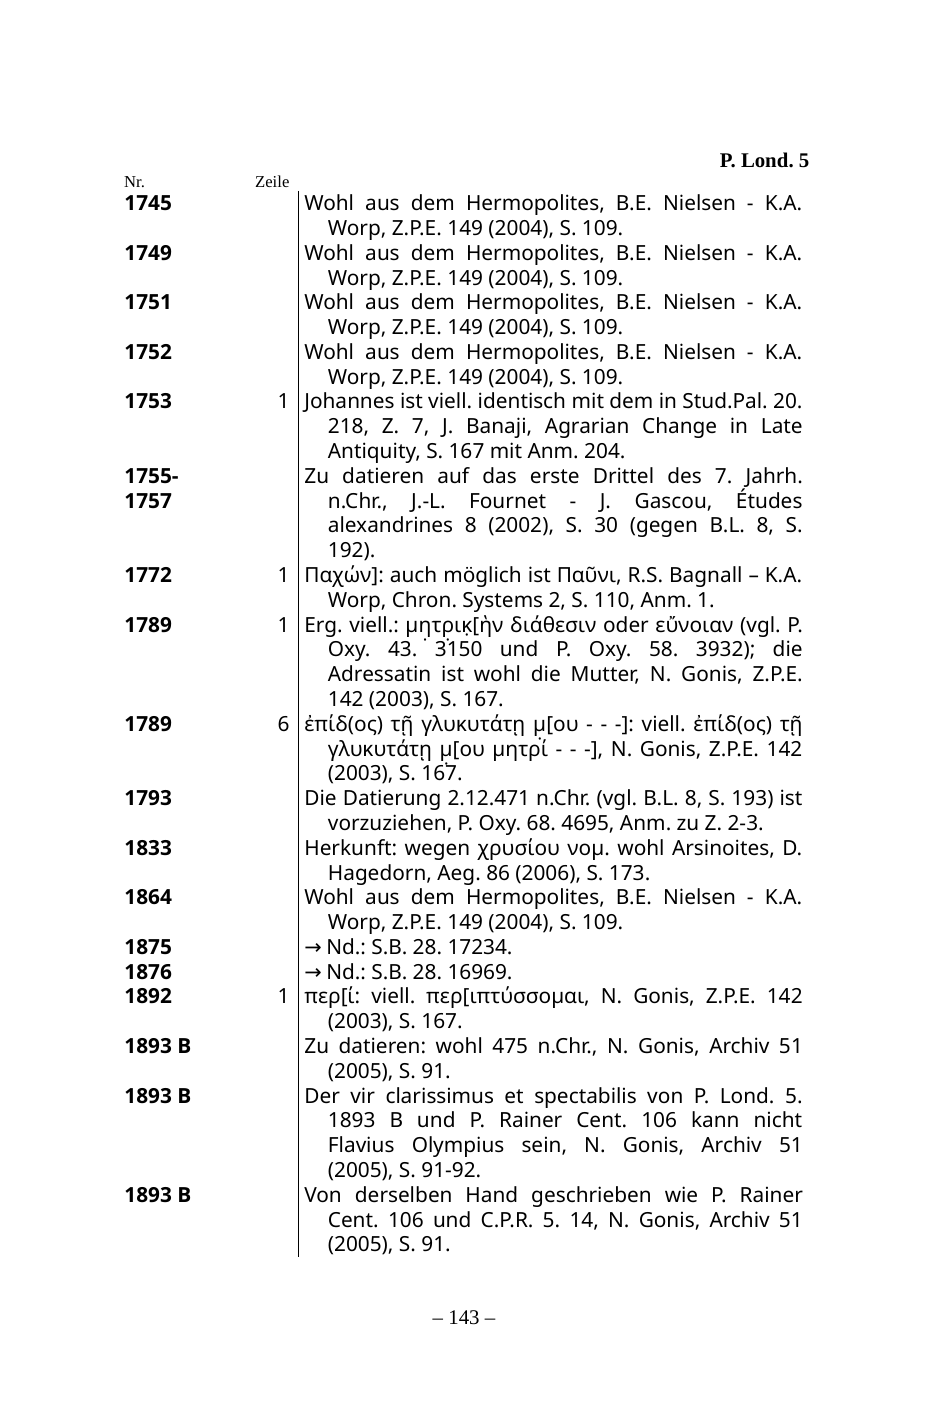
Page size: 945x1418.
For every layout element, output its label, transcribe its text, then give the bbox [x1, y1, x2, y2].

table_cell Herkunft: wegen χρυσίου νομ. wohl Arsinoites, D. Hagedorn, Aeg. 86 (2006), S. 173. [299, 835, 809, 885]
table_cell 1893 B [118, 1034, 207, 1083]
table_cell Der vir clarissimus et spectabilis von P. Lond. 5. 1893 B und P. Rainer Cent. 106 kann nicht Flavius Olympius sein, N. Gonis, Archiv 51 (2005), S. 91-92. [299, 1083, 809, 1182]
table_cell Παχών]: auch möglich ist Παῦνι, R.S. Bagnall – K.A. Worp, Chron. Systems 2, S. 110, Anm. 1. [299, 563, 809, 612]
table_cell 1751 [118, 290, 207, 339]
table_cell [207, 885, 298, 934]
table_cell 1755-1757 [118, 464, 207, 563]
table_cell 1752 [118, 340, 207, 389]
table_cell Johannes ist viell. identisch mit dem in Stud.Pal. 20. 218, Z. 7, J. Banaji, Agrarian Change in Late Antiquity, S. 167 mit Anm. 204. [299, 389, 809, 463]
table_cell Wohl aus dem Hermopolites, B.E. Nielsen - K.A. Worp, Z.P.E. 149 (2004), S. 109. [299, 191, 809, 240]
table_cell 1 [207, 389, 298, 463]
table_cell 1 [207, 612, 298, 711]
table_cell ἐπίδ(ος) τῇ γλυκυτάτῃ μ̣[ου - - -]: viell. ἐπίδ(ος) τῇ γλυκυτάτῃ μ̣[ου μητρί - - -], N. Gonis, Z.P.E. 142 (2003), S. 167. [299, 711, 809, 786]
table_cell [207, 935, 298, 959]
table_cell Die Datierung 2.12.471 n.Chr. (vgl. B.L. 8, S. 193) ist vorzuziehen, P. Oxy. 68. 4695, Anm. zu Z. 2-3. [299, 786, 809, 835]
table_cell [207, 191, 298, 240]
table_cell [207, 835, 298, 885]
table_cell περ[ί: viell. περ[ιπτύσσομαι, N. Gonis, Z.P.E. 142 (2003), S. 167. [299, 984, 809, 1034]
table_cell 1789 [118, 612, 207, 711]
table_cell [207, 240, 298, 290]
table_cell 1793 [118, 786, 207, 835]
table_cell 1892 [118, 984, 207, 1034]
table_cell Wohl aus dem Hermopolites, B.E. Nielsen - K.A. Worp, Z.P.E. 149 (2004), S. 109. [299, 885, 809, 934]
table_cell Von derselben Hand geschrieben wie P. Rainer Cent. 106 und C.P.R. 5. 14, N. Gonis, Archiv 51 (2005), S. 91. [299, 1183, 809, 1257]
table_cell → Nd.: S.B. 28. 16969. [299, 959, 809, 984]
table_cell [207, 1083, 298, 1182]
table_cell 1 [207, 984, 298, 1034]
table_cell 1753 [118, 389, 207, 463]
table_cell [207, 1183, 298, 1257]
table_cell [207, 786, 298, 835]
table_cell 1893 B [118, 1083, 207, 1182]
table_cell Wohl aus dem Hermopolites, B.E. Nielsen - K.A. Worp, Z.P.E. 149 (2004), S. 109. [299, 290, 809, 339]
table_cell Wohl aus dem Hermopolites, B.E. Nielsen - K.A. Worp, Z.P.E. 149 (2004), S. 109. [299, 240, 809, 290]
table_cell 1833 [118, 835, 207, 885]
table_cell Erg. viell.: μη̣τρ̣ικ̣[ὴν διάθεσιν oder εὔνοιαν (vgl. P. Oxy. 43. 3150 und P. Oxy. 58. 3932); die Adressatin ist wohl die Mutter, N. Gonis, Z.P.E. 142 (2003), S. 167. [299, 612, 809, 711]
table_cell [207, 959, 298, 984]
table_cell 1772 [118, 563, 207, 612]
table_cell [207, 464, 298, 563]
table_cell 1876 [118, 959, 207, 984]
table_cell 1789 [118, 711, 207, 786]
table_cell [207, 290, 298, 339]
table_cell 1749 [118, 240, 207, 290]
table_cell 1875 [118, 935, 207, 959]
table_cell [207, 1034, 298, 1083]
table_cell Zu datieren auf das erste Drittel des 7. Jahrh. n.Chr., J.-L. Fournet - J. Gascou, Études alexandrines 8 (2002), S. 30 (gegen B.L. 8, S. 192). [299, 464, 809, 563]
table_cell → Nd.: S.B. 28. 17234. [299, 935, 809, 959]
table_cell 1864 [118, 885, 207, 934]
table_cell 1 [207, 563, 298, 612]
table_cell 1745 [118, 191, 207, 240]
table_cell Zu datieren: wohl 475 n.Chr., N. Gonis, Archiv 51 (2005), S. 91. [299, 1034, 809, 1083]
table_cell [207, 340, 298, 389]
table_cell 1893 B [118, 1183, 207, 1257]
table_cell 6 [207, 711, 298, 786]
table_cell Wohl aus dem Hermopolites, B.E. Nielsen - K.A. Worp, Z.P.E. 149 (2004), S. 109. [299, 340, 809, 389]
